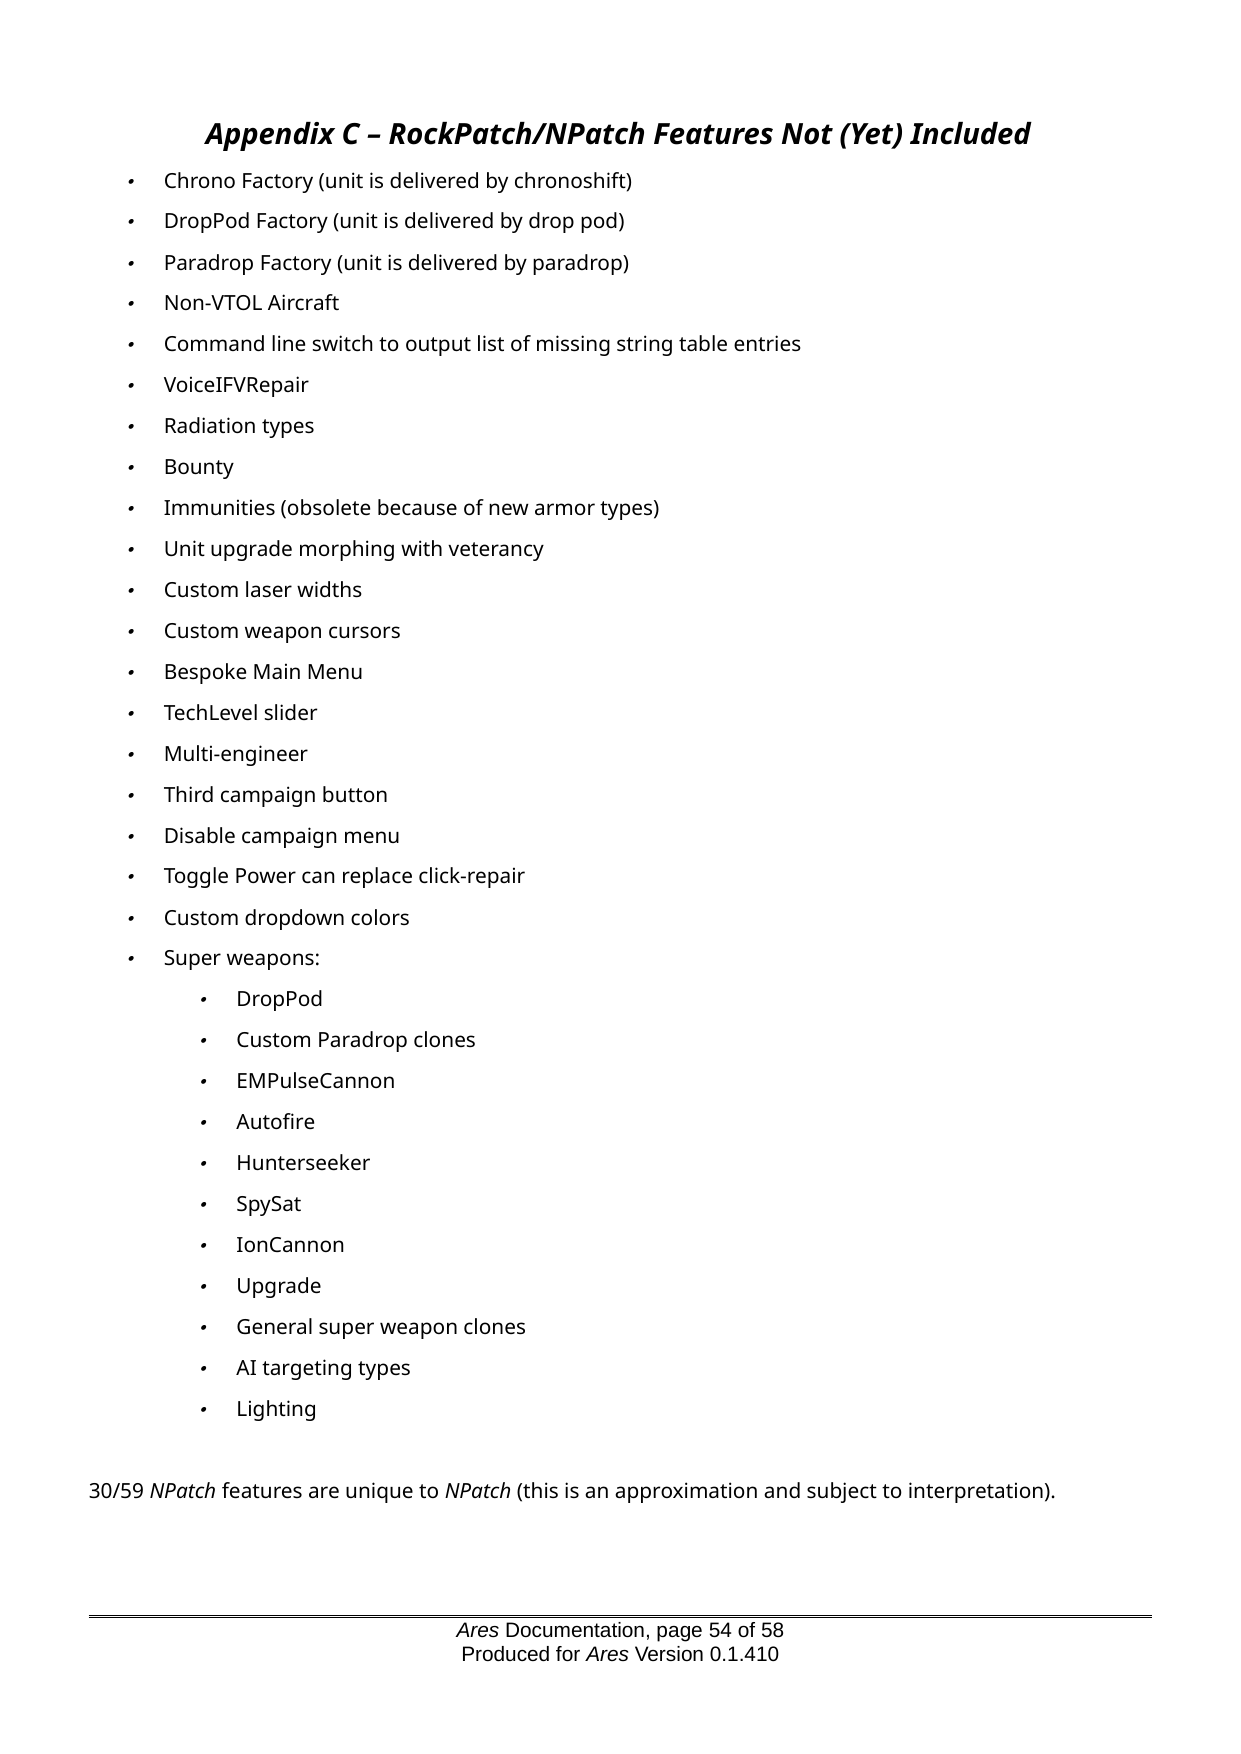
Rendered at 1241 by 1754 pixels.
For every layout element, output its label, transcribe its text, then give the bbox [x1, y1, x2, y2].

list Multi-engineer [126, 739, 1152, 767]
list Upgrade [199, 1271, 1152, 1299]
list Super weapons: [126, 943, 1152, 972]
list Bespoke Main Menu [126, 657, 1152, 685]
list Custom laser widths [126, 575, 1152, 603]
list Bounty [126, 452, 1152, 481]
list Command line switch to output list of missing string table entries [126, 329, 1152, 358]
list VoiceIFVRepair [126, 370, 1152, 399]
list General super weapon clones [199, 1312, 1152, 1340]
list Custom dropdown colors [126, 903, 1152, 931]
list Toggle Power can replace click-repair [126, 862, 1152, 890]
list Custom weapon cursors [126, 616, 1152, 644]
list Autofire [199, 1107, 1152, 1136]
list Chrono Factory (unit is delivered by chronoshift) [126, 166, 1152, 194]
list TechLevel slider [126, 698, 1152, 726]
list Non-VTOL Aircraft [126, 288, 1152, 317]
list DropPod Factory (unit is delivered by drop pod) [126, 207, 1152, 235]
text 30/59 NPatch features are unique to NPatch (this is an approximation and subject to interpretation). [88, 1476, 1152, 1504]
list Radiation types [126, 411, 1152, 440]
list IonCannon [199, 1230, 1152, 1258]
list Third campaign button [126, 780, 1152, 808]
list Hunterseeker [199, 1148, 1152, 1177]
list AI targeting types [199, 1353, 1152, 1381]
list SpySat [199, 1189, 1152, 1218]
list Immunities (obsolete because of new armor types) [126, 493, 1152, 522]
list Lighting [199, 1394, 1152, 1422]
list DropPod [199, 984, 1152, 1013]
list EMPulseCannon [199, 1066, 1152, 1095]
list Unit upgrade morphing with veterancy [126, 534, 1152, 563]
list Paradrop Factory (unit is delivered by paradrop) [126, 248, 1152, 276]
list Custom Paradrop clones [199, 1025, 1152, 1054]
subtitle Appendix C – RockPatch/NPatch Features Not (Yet) Included [88, 113, 1152, 153]
list Disable campaign menu [126, 821, 1152, 849]
